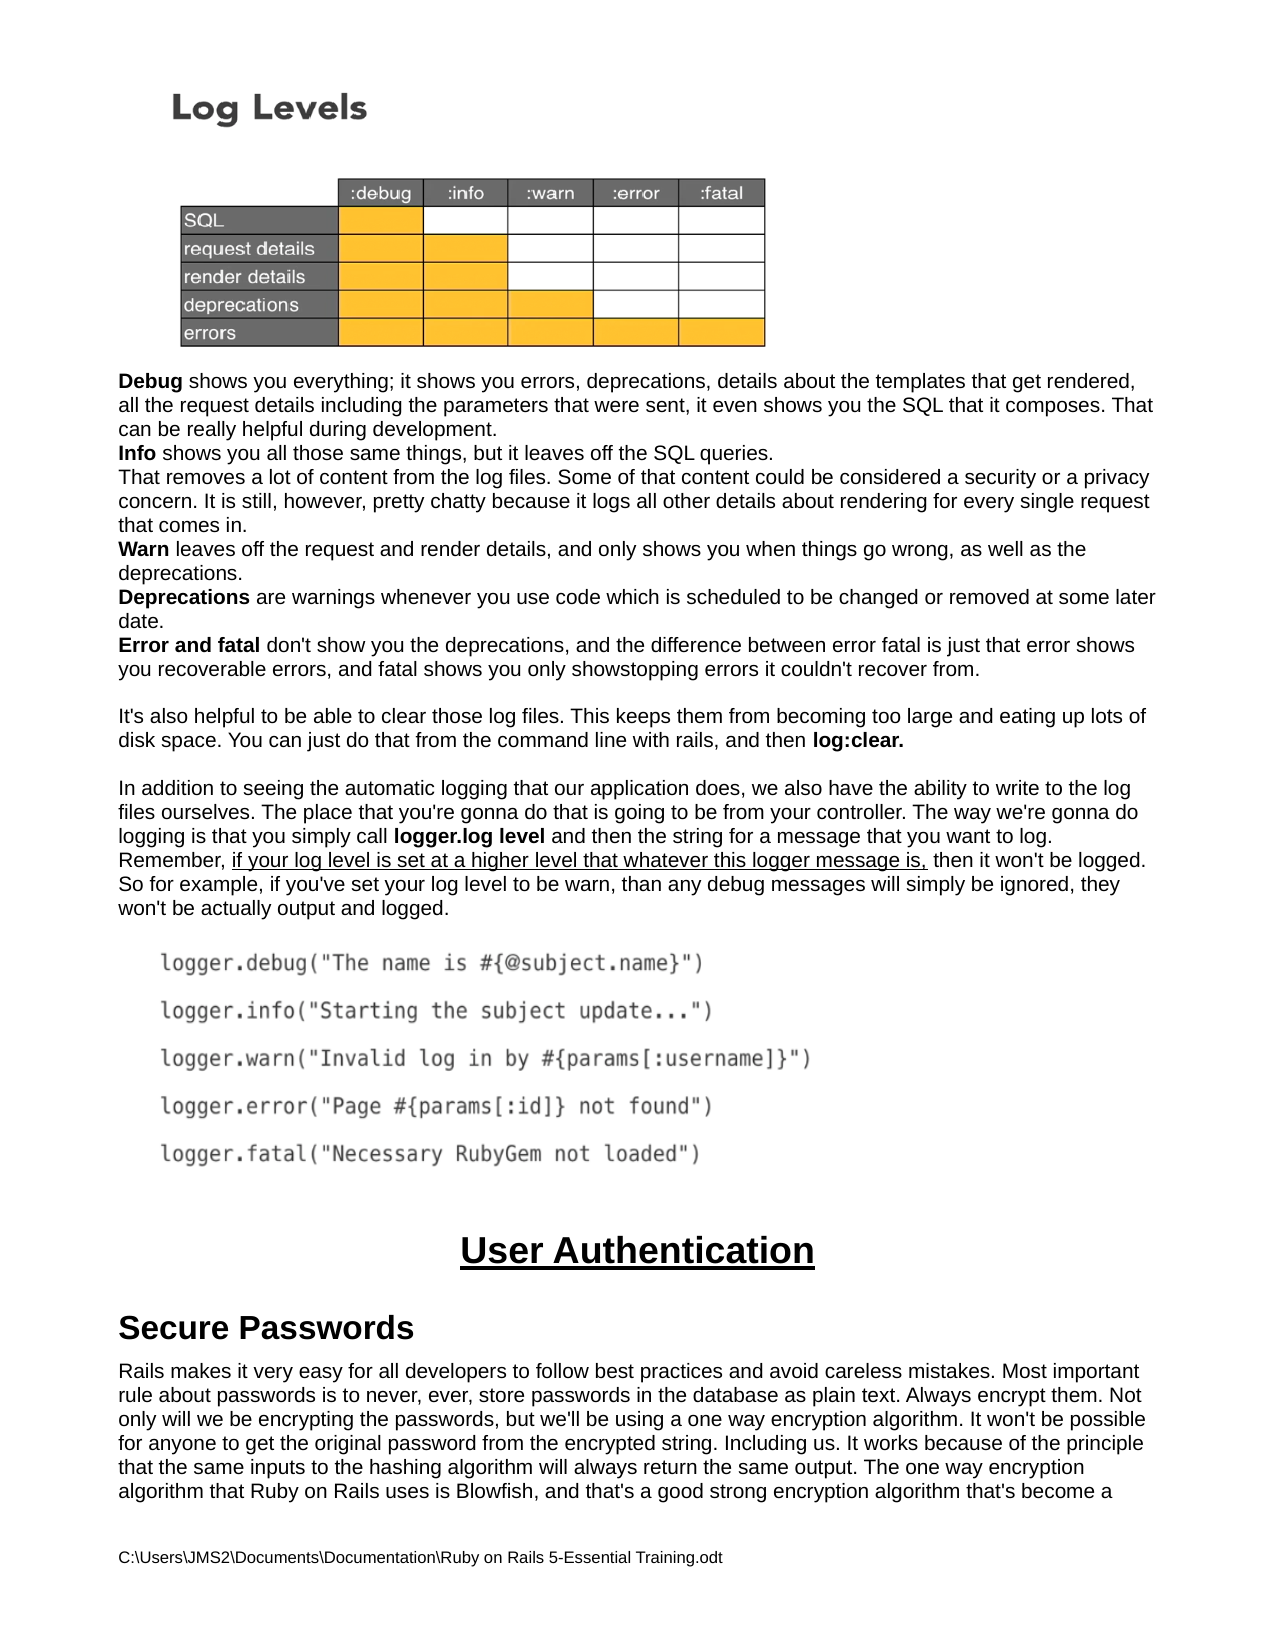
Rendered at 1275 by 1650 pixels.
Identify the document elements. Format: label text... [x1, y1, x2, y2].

text Debug shows you everything; it shows you errors, deprecations, details about the templates that get rendered, all the request details including the parameters that were sent, it even shows you the SQL that it composes. That can be really helpful during development. [118, 369, 1157, 441]
text That removes a lot of content from the log files. Some of that content could be considered a security or a privacy concern. It is still, however, pretty chatty because it logs all other details about rendering for every single request that comes in. [118, 465, 1157, 537]
text Warn leaves off the request and render details, and only shows you when things go wrong, as well as the deprecations. [118, 537, 1157, 584]
text Error and fatal don't show you the deprecations, and the difference between error fatal is just that error shows you recoverable errors, and fatal shows you only showstopping errors it couldn't recover from. [118, 632, 1157, 680]
text It's also helpful to be able to clear those log files. This keeps them from becoming too large and eating up lots of disk space. You can just do that from the command line with rails, and then log:clear. [118, 704, 1157, 752]
picture [204, 926, 811, 1205]
text In addition to seeing the automatic logging that our application does, we also have the ability to write to the log files ourselves. The place that you're gonna do that is going to be from your controller. The way we're gonna do logging is that you simply call logger.log level and then the string for a message that you want to log. Remember, if your log level is set at a higher level that whatever this logger message is, then it won't be logged. So for example, if you've set your log level to be warn, than any debug messages will simply be ignored, they won't be actually output and logged. [118, 776, 1157, 920]
picture [186, 53, 814, 369]
text Rails makes it very easy for all developers to follow best practices and avoid careless mistakes. Most important rule about passwords is to never, ever, store passwords in the database as plain text. Always encrypt them. Not only will we be encrypting the passwords, but we'll be using a one way encryption algorithm. It won't be possible for anyone to get the original password from the encrypted string. Including us. It works because of the principle that the same inputs to the hashing algorithm will always return the same output. The one way encryption algorithm that Ruby on Rails uses is Blowfish, and that's a good strong encryption algorithm that's become a [118, 1359, 1157, 1503]
subtitle Secure Passwords [118, 1308, 1157, 1347]
text Info shows you all those same things, but it leaves off the SQL queries. [118, 441, 1157, 465]
text Deprecations are warnings whenever you use code which is scheduled to be changed or removed at some later date. [118, 584, 1157, 632]
subtitle User Authentication [118, 1229, 1157, 1272]
